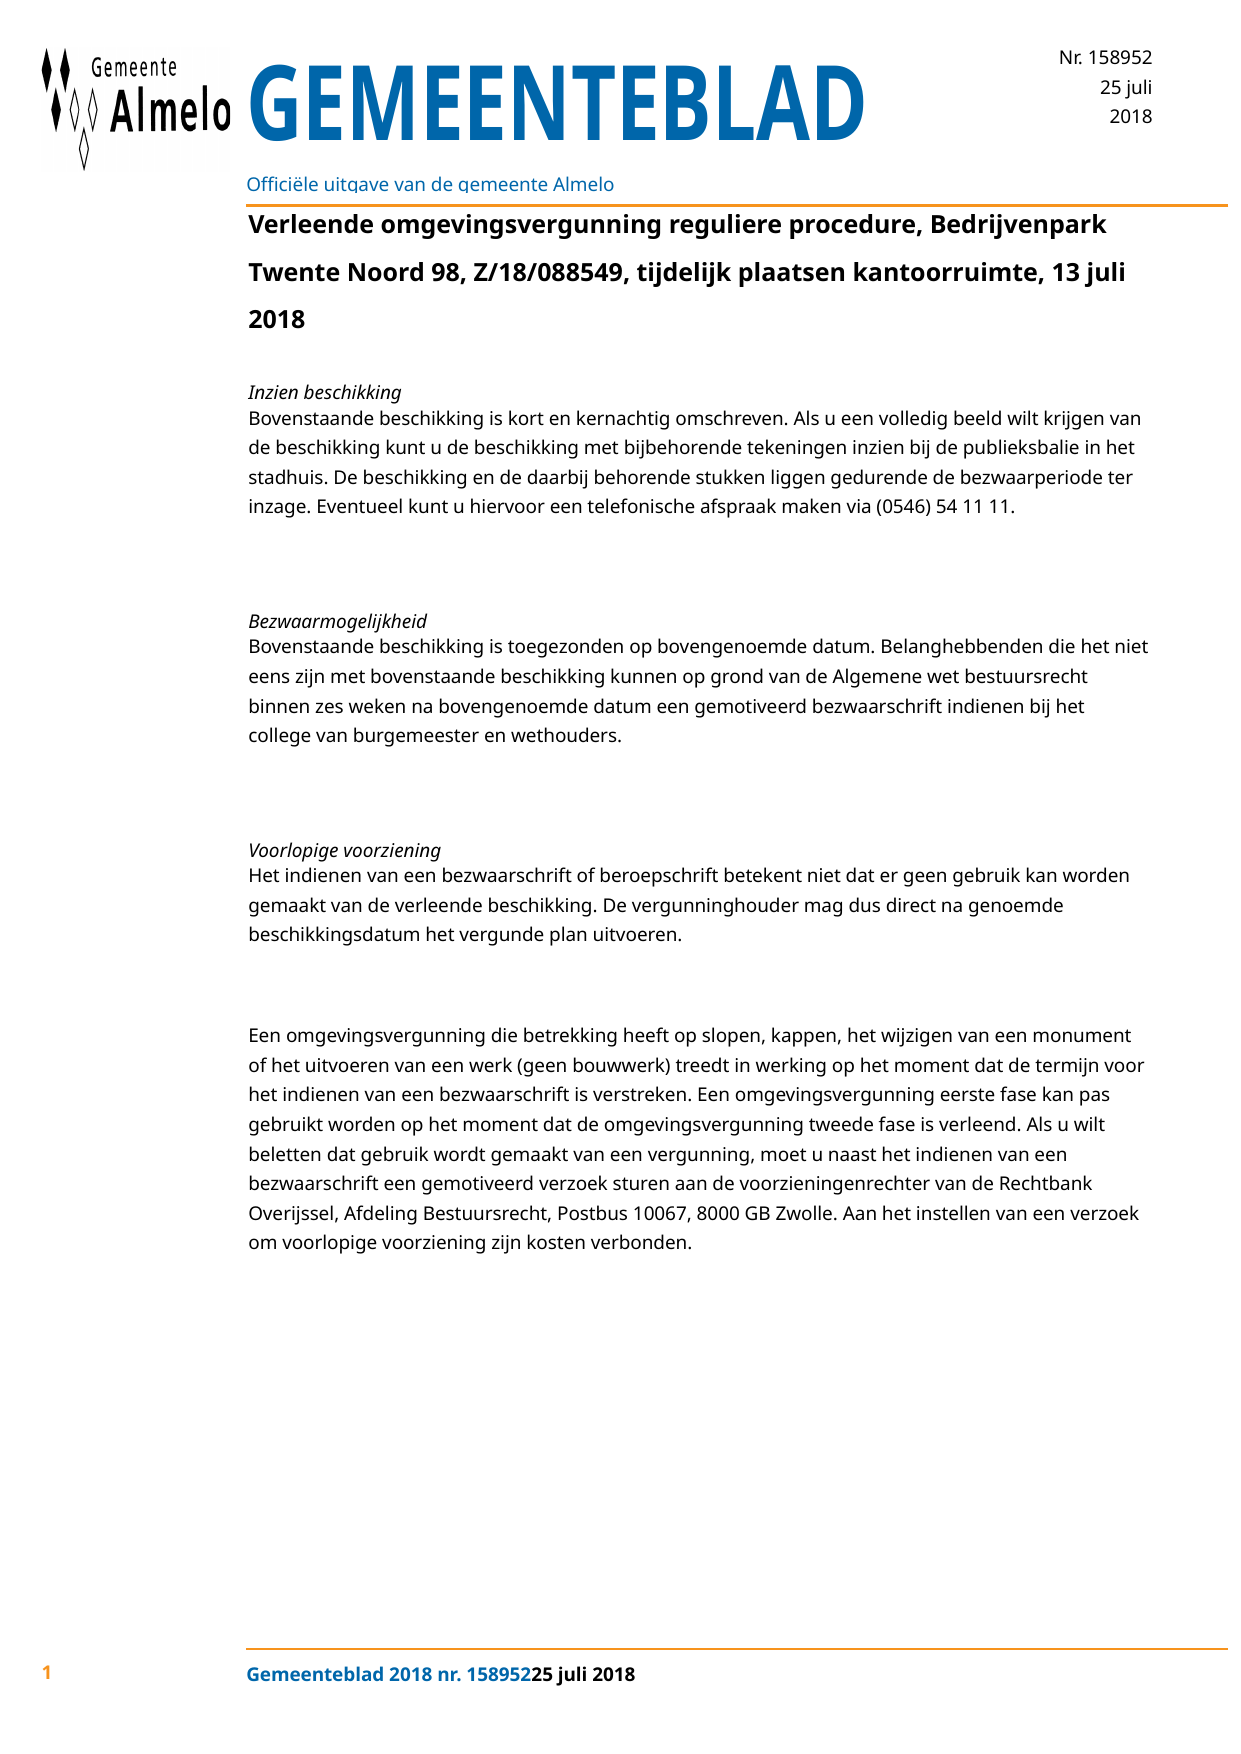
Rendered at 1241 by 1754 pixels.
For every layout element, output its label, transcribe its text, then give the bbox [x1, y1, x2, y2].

text Bovenstaande beschikking is kort en kernachtig omschreven. Als u een volledig beeld wilt krijgen van de beschikking kunt u de beschikking met bijbehorende tekeningen inzien bij de publieksbalie in het stadhuis. De beschikking en de daarbij behorende stukken liggen gedurende de bezwaarperiode ter inzage. Eventueel kunt u hiervoor een telefonische afspraak maken via (0546) 54 11 11. [248, 405, 1152, 519]
text Verleende omgevingsvergunning reguliere procedure, Bedrijvenpark Twente Noord 98, Z/18/088549, tijdelijk plaatsen kantoorruimte, 13 juli 2018 [248, 207, 1152, 336]
text Inzien beschikking [248, 379, 1152, 405]
text Bovenstaande beschikking is toegezonden op bovengenoemde datum. Belanghebbenden die het niet eens zijn met bovenstaande beschikking kunnen op grond van de Algemene wet bestuursrecht binnen zes weken na bovengenoemde datum een gemotiveerd bezwaarschrift indienen bij het college van burgemeester en wethouders. [248, 634, 1152, 748]
text Het indienen van een bezwaarschrift of beroepschrift betekent niet dat er geen gebruik kan worden gemaakt van de verleende beschikking. De vergunninghouder mag dus direct na genoemde beschikkingsdatum het vergunde plan uitvoeren. [248, 862, 1152, 947]
text Bezwaarmogelijkheid [248, 608, 1152, 634]
text Voorlopige voorziening [248, 837, 1152, 862]
text Een omgevingsvergunning die betrekking heeft op slopen, kappen, het wijzigen van een monument of het uitvoeren van een werk (geen bouwwerk) treedt in werking op het moment dat de termijn voor het indienen van een bezwaarschrift is verstreken. Een omgevingsvergunning eerste fase kan pas gebruikt worden op het moment dat de omgevingsvergunning tweede fase is verleend. Als u wilt beletten dat gebruik wordt gemaakt van een vergunning, moet u naast het indienen van een bezwaarschrift een gemotiveerd verzoek sturen aan de voorzieningenrechter van de Rechtbank Overijssel, Afdeling Bestuursrecht, Postbus 10067, 8000 GB Zwolle. Aan het instellen van een verzoek om voorlopige voorziening zijn kosten verbonden. [248, 1022, 1152, 1255]
picture [41, 47, 231, 172]
